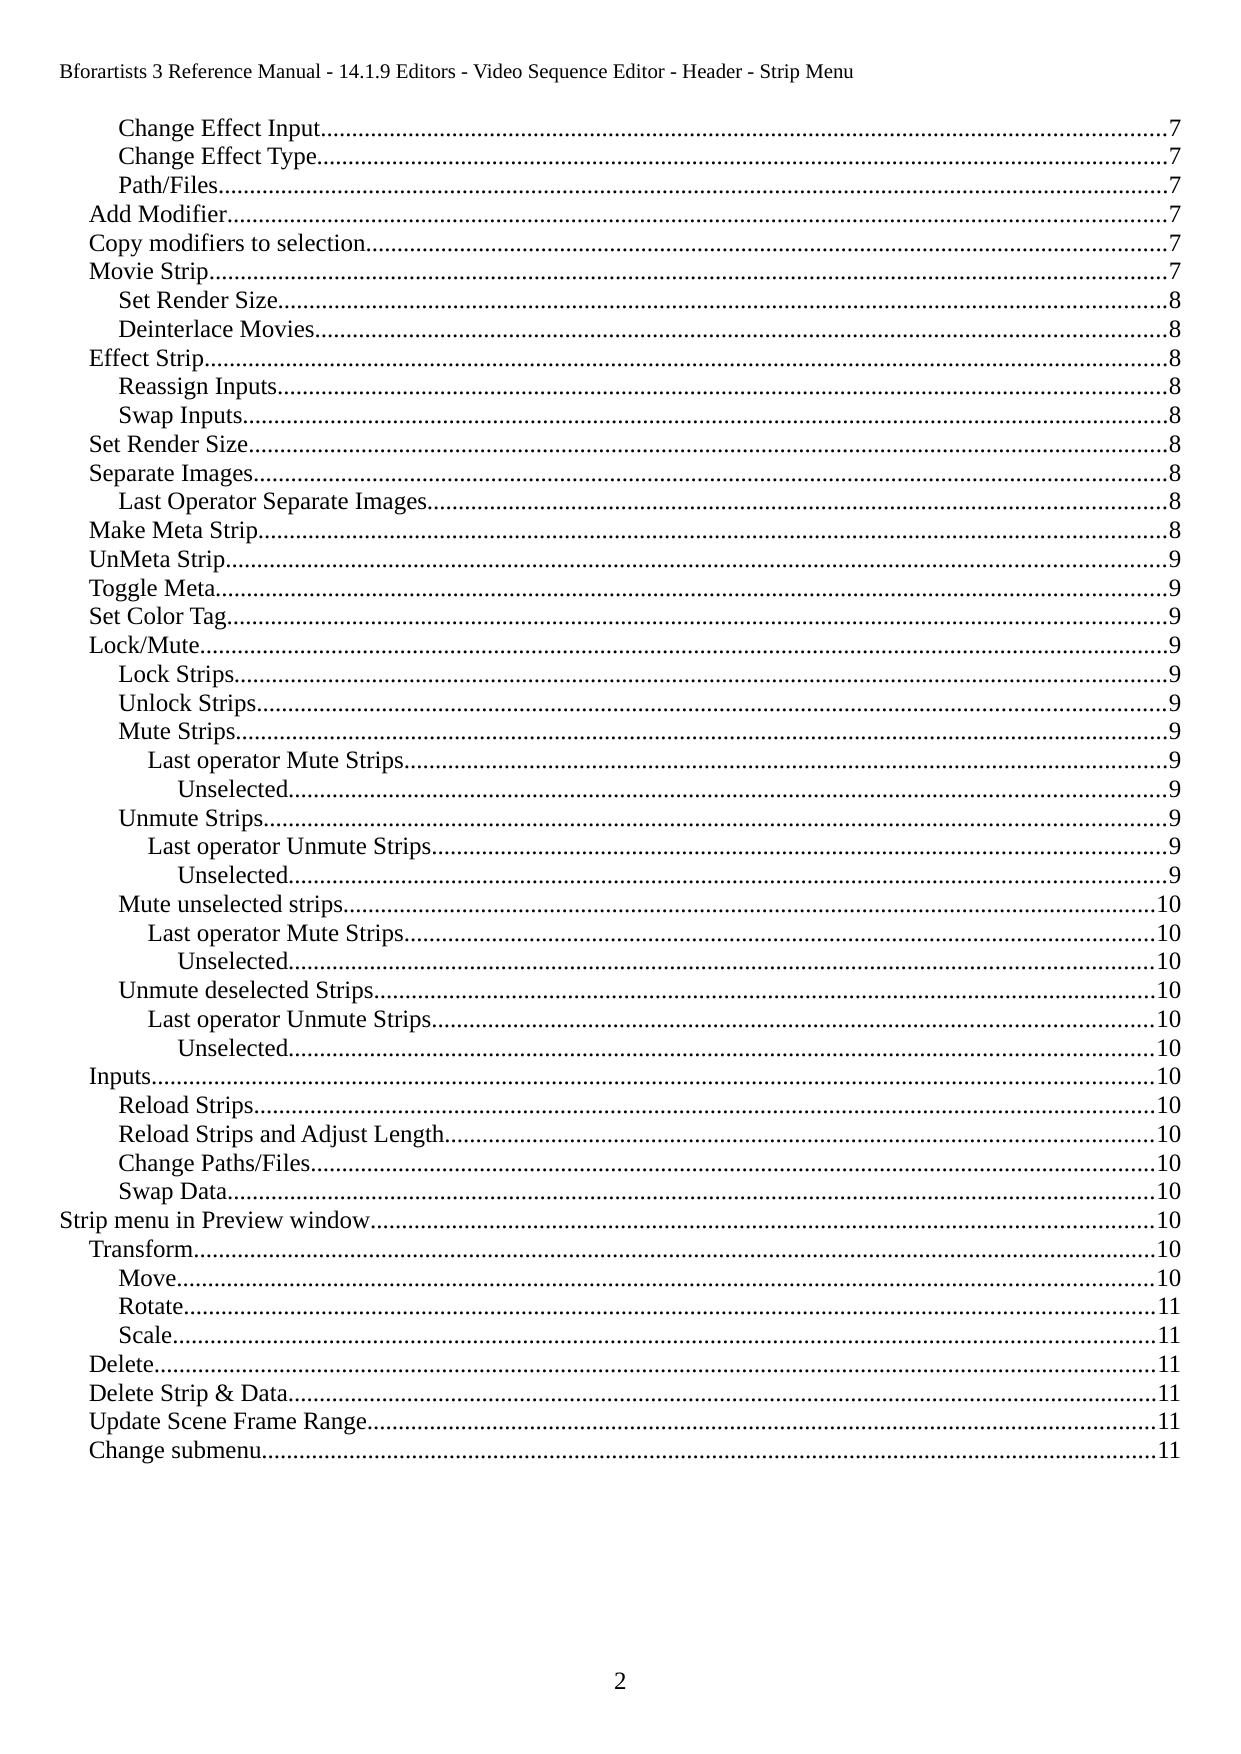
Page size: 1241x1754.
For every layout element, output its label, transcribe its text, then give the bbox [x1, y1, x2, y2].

text Swap Data 10 [118, 1176, 1181, 1205]
text Last Operator Separate Images 8 [118, 486, 1181, 515]
text Change Effect Type 7 [118, 141, 1181, 170]
text Scale 11 [118, 1320, 1181, 1349]
text Strip menu in Preview window 10 [59, 1205, 1181, 1234]
text Last operator Mute Strips 9 [147, 745, 1181, 774]
text Reload Strips 10 [118, 1090, 1181, 1119]
text Unlock Strips 9 [118, 688, 1181, 716]
text Delete Strip & Data 11 [88, 1378, 1181, 1406]
text Mute Strips 9 [118, 716, 1181, 745]
text Copy modifiers to selection 7 [88, 228, 1181, 256]
text Set Render Size 8 [88, 429, 1181, 458]
text Rotate 11 [118, 1291, 1181, 1320]
text Mute unselected strips 10 [118, 889, 1181, 918]
text Transform 10 [88, 1234, 1181, 1263]
text Update Scene Frame Range 11 [88, 1406, 1181, 1435]
text Last operator Unmute Strips 10 [147, 1004, 1181, 1033]
text Effect Strip 8 [88, 343, 1181, 371]
text Set Render Size 8 [118, 285, 1181, 314]
text Lock/Mute 9 [88, 630, 1181, 659]
text Reload Strips and Adjust Length 10 [118, 1119, 1181, 1148]
text Last operator Unmute Strips 9 [147, 831, 1181, 860]
text Delete 11 [88, 1349, 1181, 1378]
text Move 10 [118, 1263, 1181, 1291]
text Add Modifier 7 [88, 199, 1181, 228]
text Reassign Inputs 8 [118, 371, 1181, 400]
text Change submenu 11 [88, 1435, 1181, 1464]
text Path/Files 7 [118, 170, 1181, 199]
text Swap Inputs 8 [118, 400, 1181, 429]
text Last operator Mute Strips 10 [147, 918, 1181, 946]
text Unselected 9 [177, 774, 1181, 803]
text Unselected 9 [177, 860, 1181, 889]
text Lock Strips 9 [118, 659, 1181, 688]
text Unselected 10 [177, 946, 1181, 975]
text UnMeta Strip 9 [88, 544, 1181, 573]
text Movie Strip 7 [88, 256, 1181, 285]
text Toggle Meta 9 [88, 573, 1181, 601]
text Change Paths/Files 10 [118, 1148, 1181, 1176]
text Make Meta Strip 8 [88, 515, 1181, 544]
text Unmute Strips 9 [118, 803, 1181, 831]
text Change Effect Input 7 [118, 113, 1181, 141]
text Unselected 10 [177, 1033, 1181, 1061]
text Deinterlace Movies 8 [118, 314, 1181, 343]
text Unmute deselected Strips 10 [118, 975, 1181, 1004]
text Inputs 10 [88, 1061, 1181, 1090]
text Separate Images 8 [88, 458, 1181, 486]
text Set Color Tag 9 [88, 601, 1181, 630]
